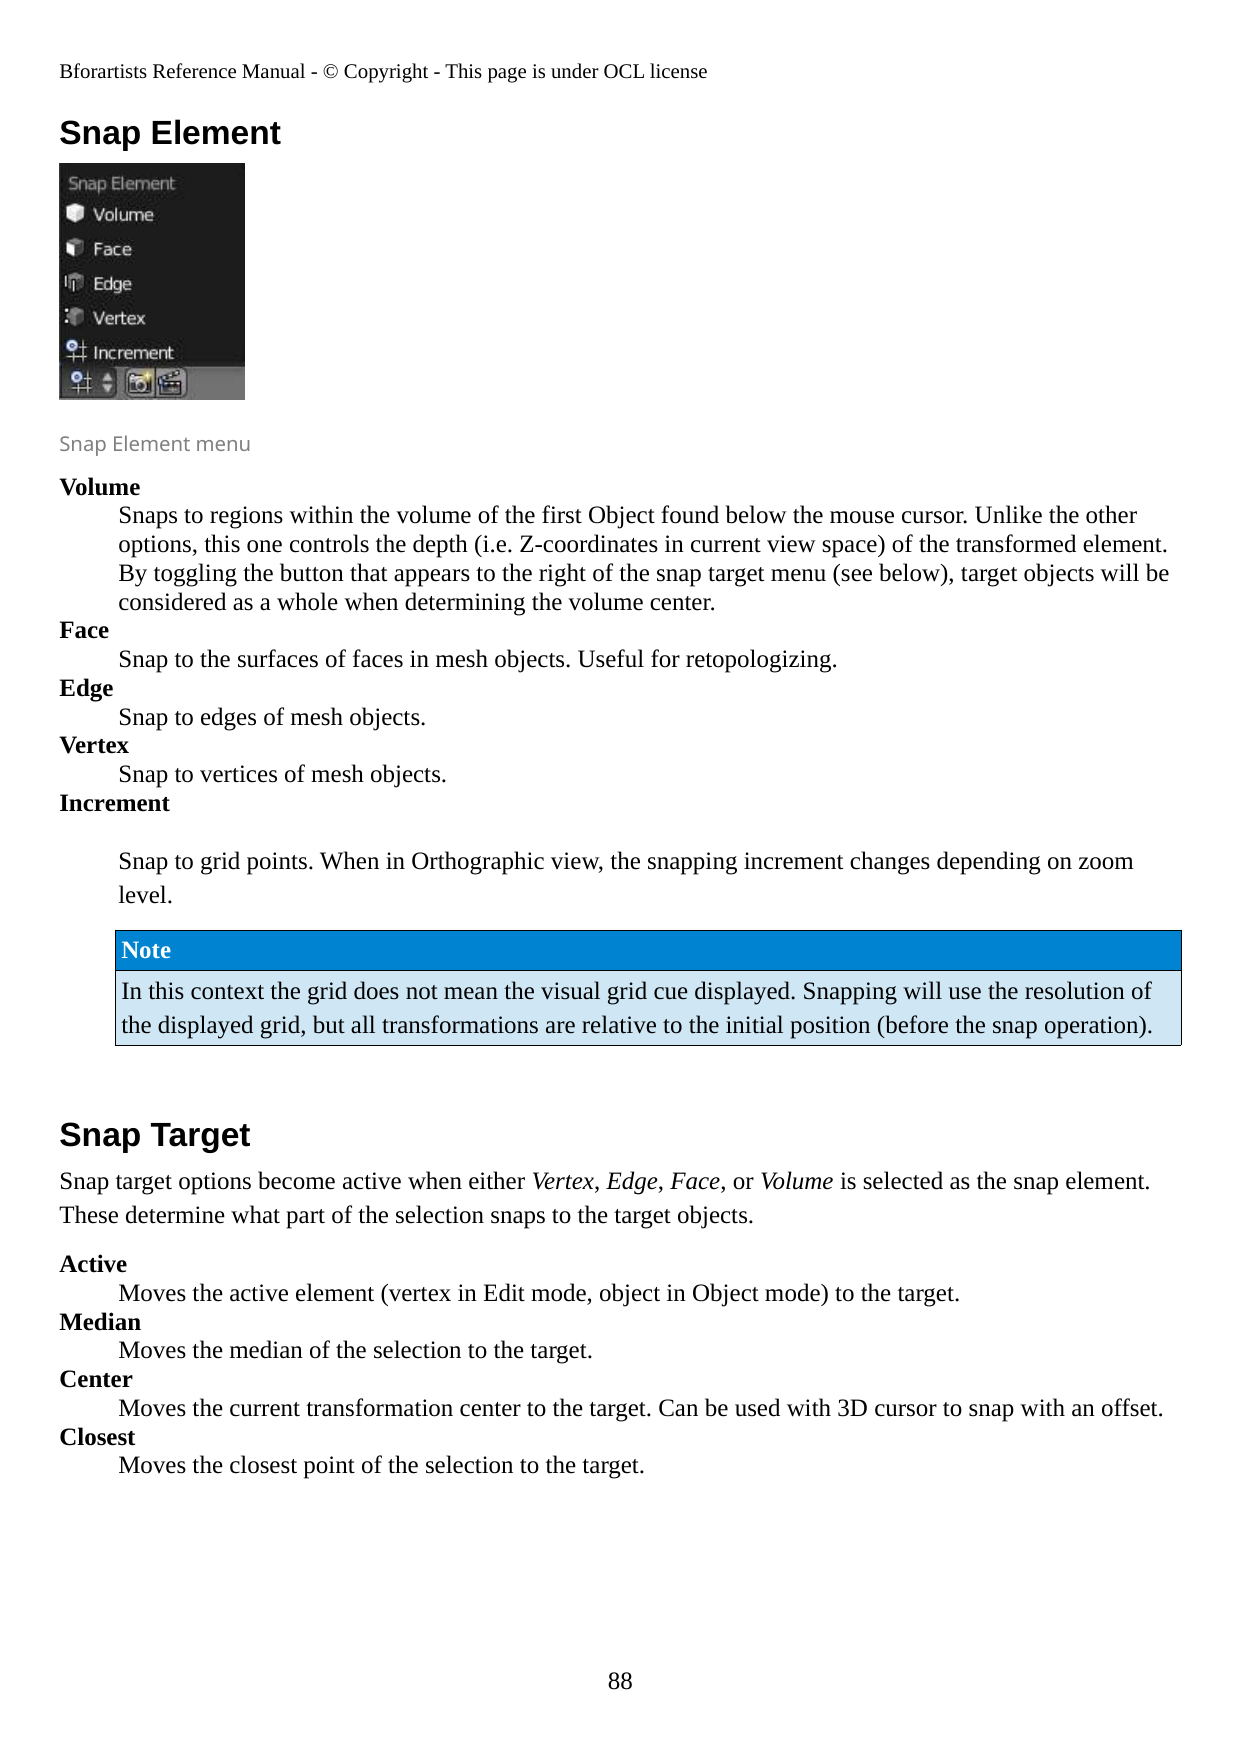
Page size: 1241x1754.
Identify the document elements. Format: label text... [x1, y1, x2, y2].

text Snap Element menu [59, 426, 1181, 457]
table_header Note [116, 931, 1181, 970]
list Snaps to regions within the volume of the first Object found below the mouse cursor. Unlike the other options, this one controls the depth (i.e. Z-coordinates in current view space) of the transformed element. By toggling the button that appears to the right of the snap target menu (see below), target objects will be considered as a whole when determining the volume center. [118, 500, 1181, 615]
subtitle Snap Target [59, 1115, 1181, 1153]
list Moves the closest point of the selection to the target. [118, 1451, 1181, 1479]
list Moves the median of the selection to the target. [118, 1336, 1181, 1364]
subtitle Vertex [59, 730, 1181, 759]
list Snap to edges of mesh objects. [118, 702, 1181, 730]
list Moves the current transformation center to the target. Can be used with 3D cursor to snap with an offset. [118, 1393, 1181, 1422]
subtitle Volume [59, 472, 1181, 500]
subtitle Edge [59, 673, 1181, 702]
list Moves the active element (vertex in Edit mode, object in Object mode) to the target. [118, 1278, 1181, 1307]
subtitle Increment [59, 788, 1181, 817]
subtitle Face [59, 615, 1181, 644]
subtitle Median [59, 1307, 1181, 1336]
subtitle Closest [59, 1422, 1181, 1451]
text Snap to grid points. When in Orthographic view, the snapping increment changes depending on zoom level. [118, 846, 1181, 909]
subtitle Snap Element [59, 113, 1181, 151]
picture [59, 163, 245, 400]
text Snap target options become active when either Vertex, Edge, Face, or Volume is selected as the snap element. These determine what part of the selection snaps to the target objects. [59, 1166, 1181, 1229]
list Snap to the surfaces of faces in mesh objects. Useful for retopologizing. [118, 644, 1181, 673]
list Snap to vertices of mesh objects. [118, 759, 1181, 788]
table_cell In this context the grid does not mean the visual grid cue displayed. Snapping will use the resolution of the displayed grid, but all transformations are relative to the initial position (before the snap operation). [116, 971, 1181, 1045]
subtitle Center [59, 1364, 1181, 1393]
subtitle Active [59, 1249, 1181, 1278]
